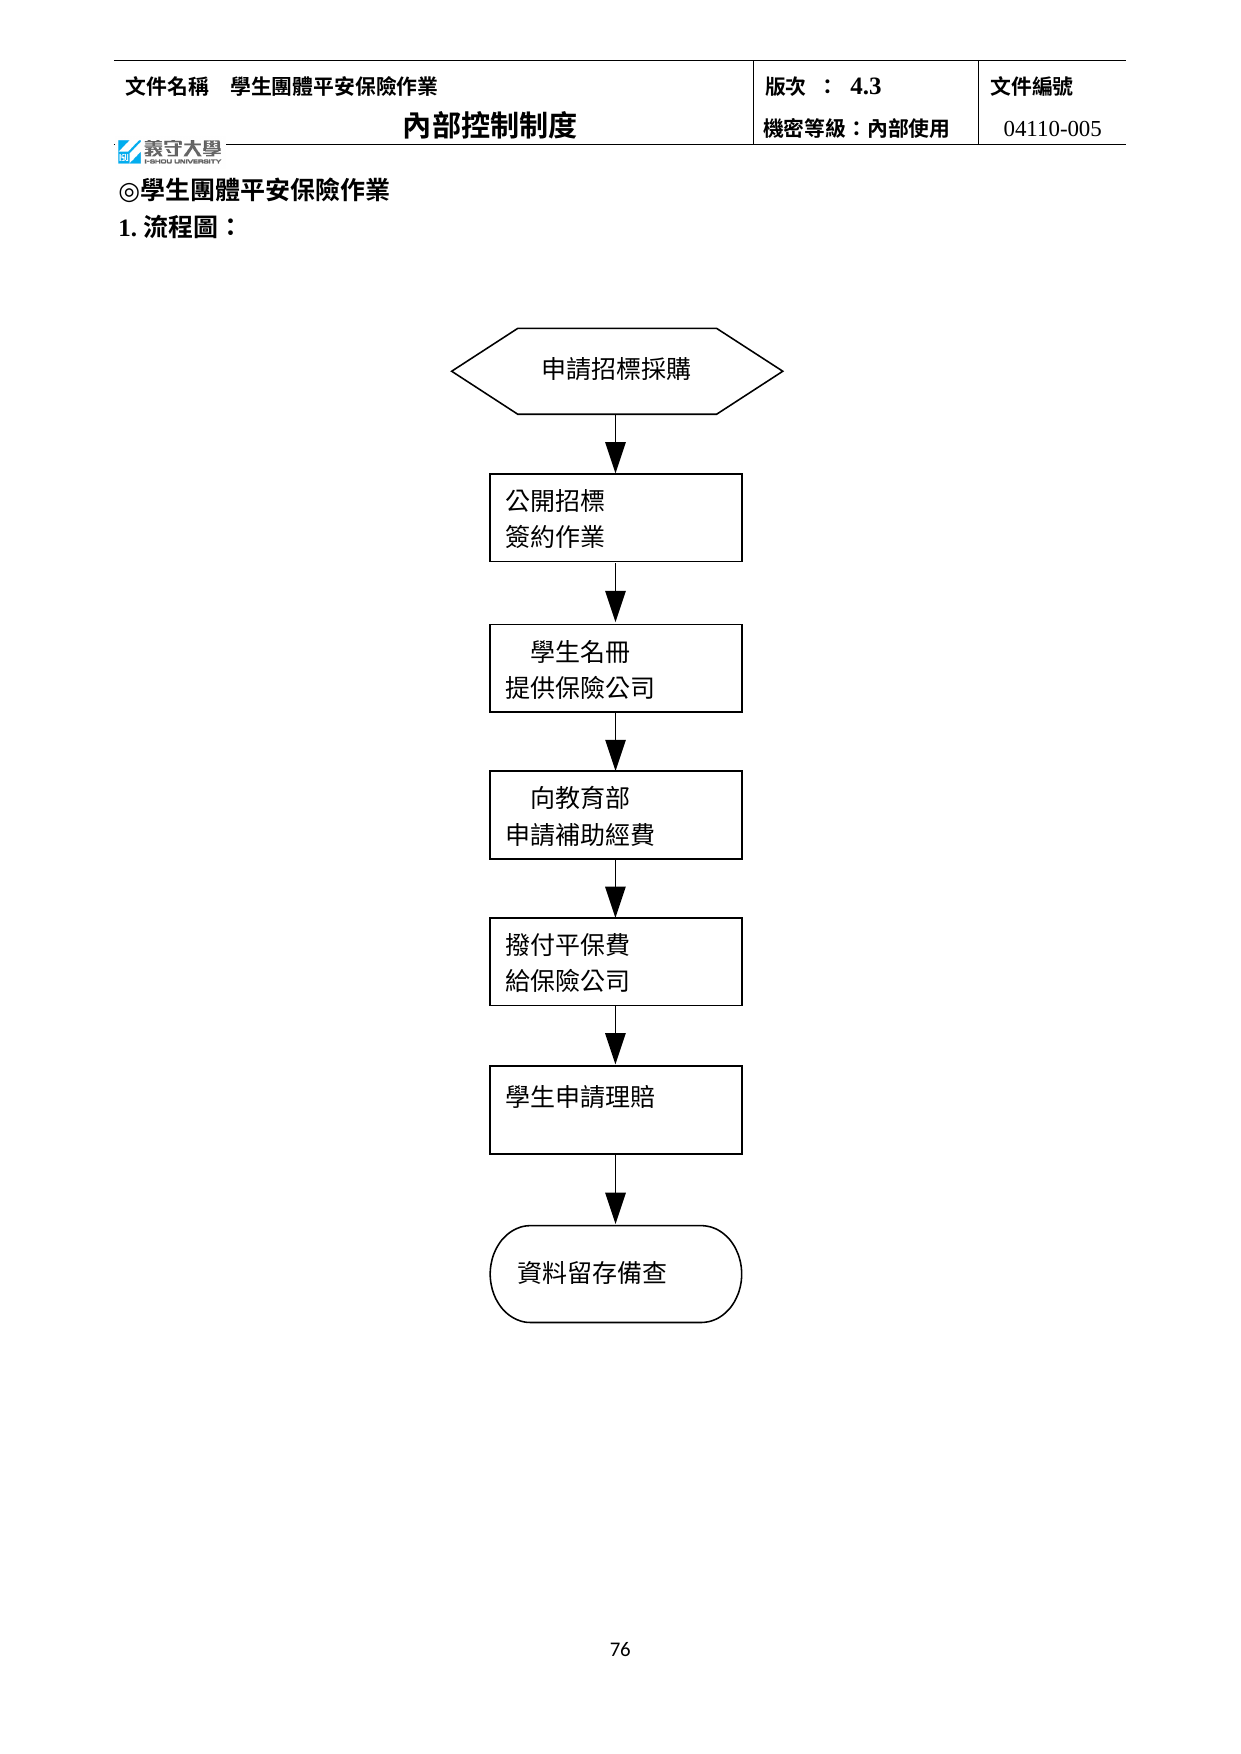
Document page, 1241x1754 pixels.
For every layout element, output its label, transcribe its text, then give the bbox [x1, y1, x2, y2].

text 1. 流程圖： [118, 207, 1122, 243]
subtitle ◎學生團體平安保險作業 [118, 171, 1122, 207]
